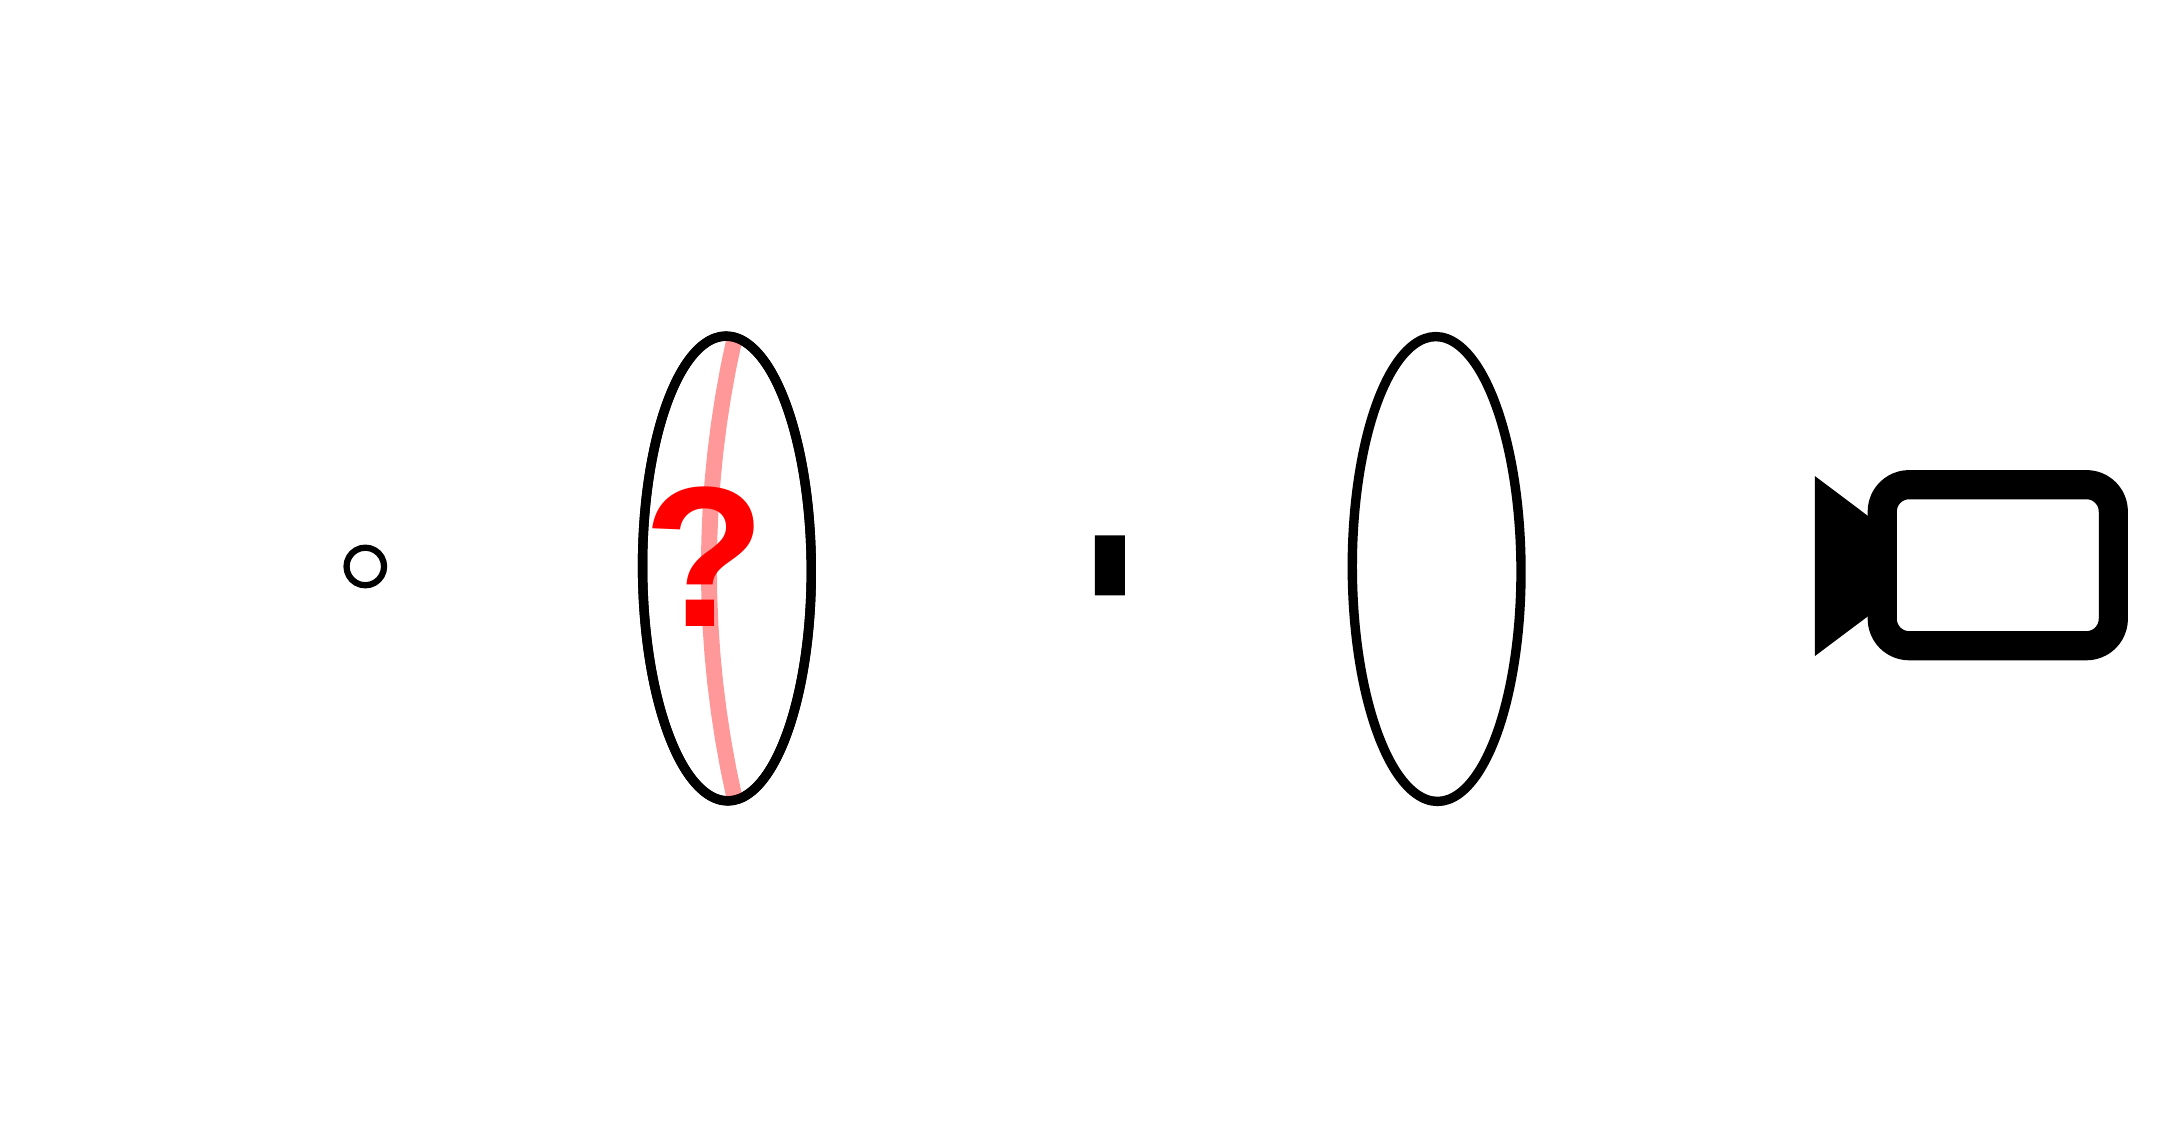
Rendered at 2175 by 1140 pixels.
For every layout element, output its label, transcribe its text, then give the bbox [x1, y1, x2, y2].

text_box [662, 341, 790, 437]
text_box [1814, 476, 1875, 657]
text_box ? [600, 437, 811, 676]
text_box [1352, 336, 1522, 802]
text_box [658, 676, 797, 796]
text_box [1094, 535, 1125, 596]
text_box [1882, 484, 2114, 646]
